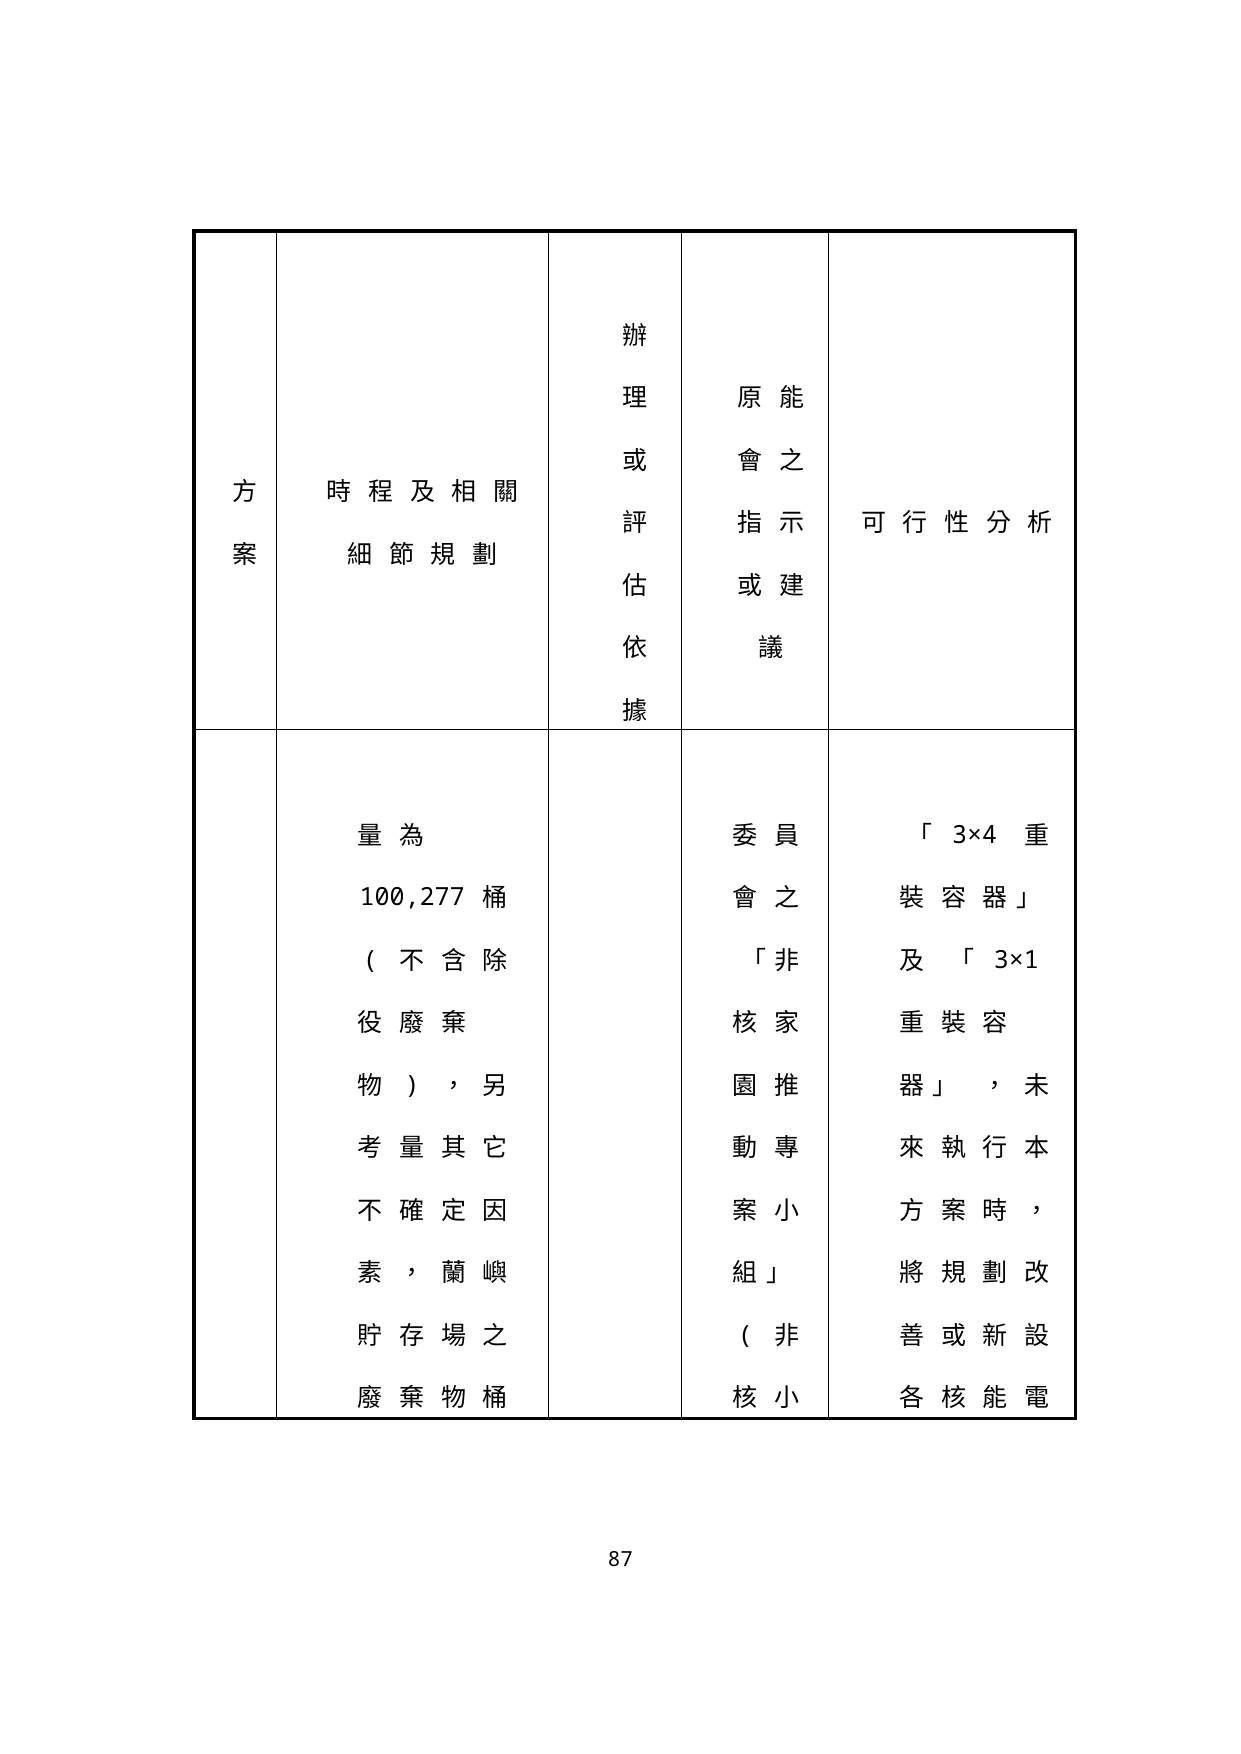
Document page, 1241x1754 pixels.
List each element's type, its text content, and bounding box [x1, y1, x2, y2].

table_cell 「3×4重裝容器」及「3×1重裝容器」，未來執行本方案時，將規劃改善或新設各核能電 [829, 730, 1074, 1417]
table_header 原能會之指示或建議 [682, 233, 828, 729]
table_cell 量為100,277桶(不含除役廢棄物)，另考量其它不確定因素，蘭嶼貯存場之廢棄物桶 [277, 730, 548, 1417]
table_cell 委員會之「非核家園推動專案小組」(非核小 [682, 730, 828, 1417]
table_cell [196, 730, 276, 1417]
table_header 辦理或評估依據 [549, 233, 681, 729]
table_header 時程及相關細節規劃 [277, 233, 548, 729]
table_header 可行性分析 [829, 233, 1074, 729]
table_header 方案 [196, 233, 276, 729]
table_cell [549, 730, 681, 1417]
